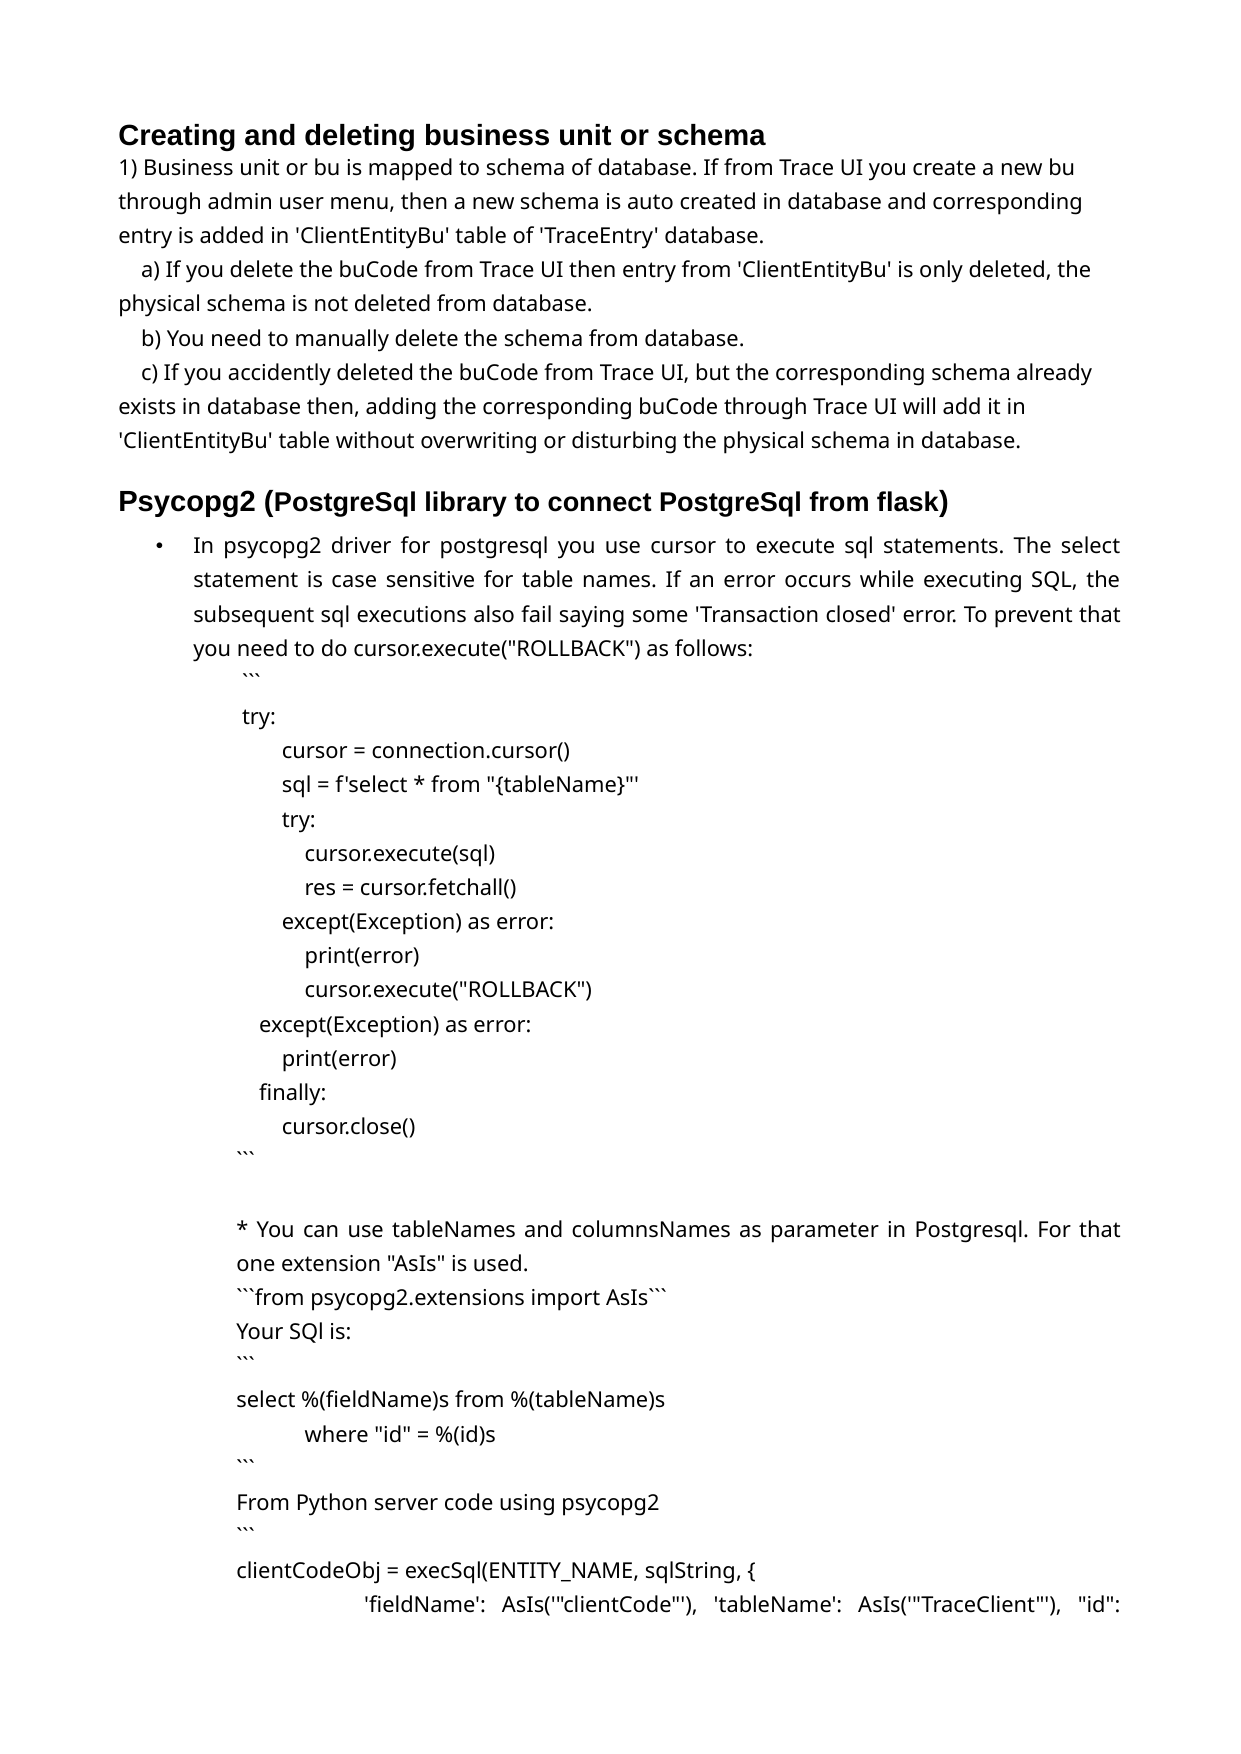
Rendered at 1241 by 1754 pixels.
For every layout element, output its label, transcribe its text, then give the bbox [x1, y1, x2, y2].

text print(error) [236, 940, 1122, 970]
text clientCodeObj = execSql(ENTITY_NAME, sqlString, { [236, 1555, 1122, 1585]
text 1) Business unit or bu is mapped to schema of database. If from Trace UI you create a new bu through admin user menu, then a new schema is auto created in database and corresponding entry is added in 'ClientEntityBu' table of 'TraceEntry' database. [118, 152, 1122, 250]
text cursor.execute("ROLLBACK") [236, 974, 1122, 1004]
subtitle Creating and deleting business unit or schema [118, 118, 1122, 152]
text cursor.close() [236, 1111, 1122, 1141]
text try: [236, 701, 1122, 731]
text Your SQl is: [236, 1316, 1122, 1346]
text res = cursor.fetchall() [236, 872, 1122, 902]
text c) If you accidently deleted the buCode from Trace UI, but the corresponding schema already exists in database then, adding the corresponding buCode through Trace UI will add it in 'ClientEntityBu' table without overwriting or disturbing the physical schema in database. [118, 357, 1122, 455]
text ``` [236, 667, 1122, 697]
text finally: [236, 1077, 1122, 1107]
text try: [236, 803, 1122, 833]
text except(Exception) as error: [236, 1008, 1122, 1038]
text ``` [236, 1453, 1122, 1482]
text cursor.execute(sql) [236, 838, 1122, 867]
text ``` [236, 1350, 1122, 1380]
text * You can use tableNames and columnsNames as parameter in Postgresql. For that one extension "AsIs" is used. [236, 1213, 1122, 1277]
text cursor = connection.cursor() [236, 735, 1122, 765]
text sql = f'select * from "{tableName}"' [236, 769, 1122, 799]
text a) If you delete the buCode from Trace UI then entry from 'ClientEntityBu' is only deleted, the physical schema is not deleted from database. [118, 254, 1122, 318]
text ``` [236, 1145, 1122, 1175]
text except(Exception) as error: [236, 906, 1122, 936]
text ``` [236, 1521, 1122, 1551]
text where "id" = %(id)s [236, 1418, 1122, 1448]
list In psycopg2 driver for postgresql you use cursor to execute sql statements. The select statement is case sensitive for table names. If an error occurs while executing SQL, the subsequent sql executions also fail saying some 'Transaction closed' error. To prevent that you need to do cursor.execute("ROLLBACK") as follows: [156, 530, 1122, 662]
subtitle Psycopg2 (PostgreSql library to connect PostgreSql from flask) [118, 484, 1122, 518]
text ```from psycopg2.extensions import AsIs``` [236, 1282, 1122, 1312]
text From Python server code using psycopg2 [236, 1487, 1122, 1517]
text print(error) [236, 1043, 1122, 1072]
text select %(fieldName)s from %(tableName)s [236, 1384, 1122, 1414]
text 'fieldName': AsIs('"clientCode"'), 'tableName': AsIs('"TraceClient"'), "id": [236, 1589, 1122, 1619]
text b) You need to manually delete the schema from database. [118, 322, 1122, 352]
